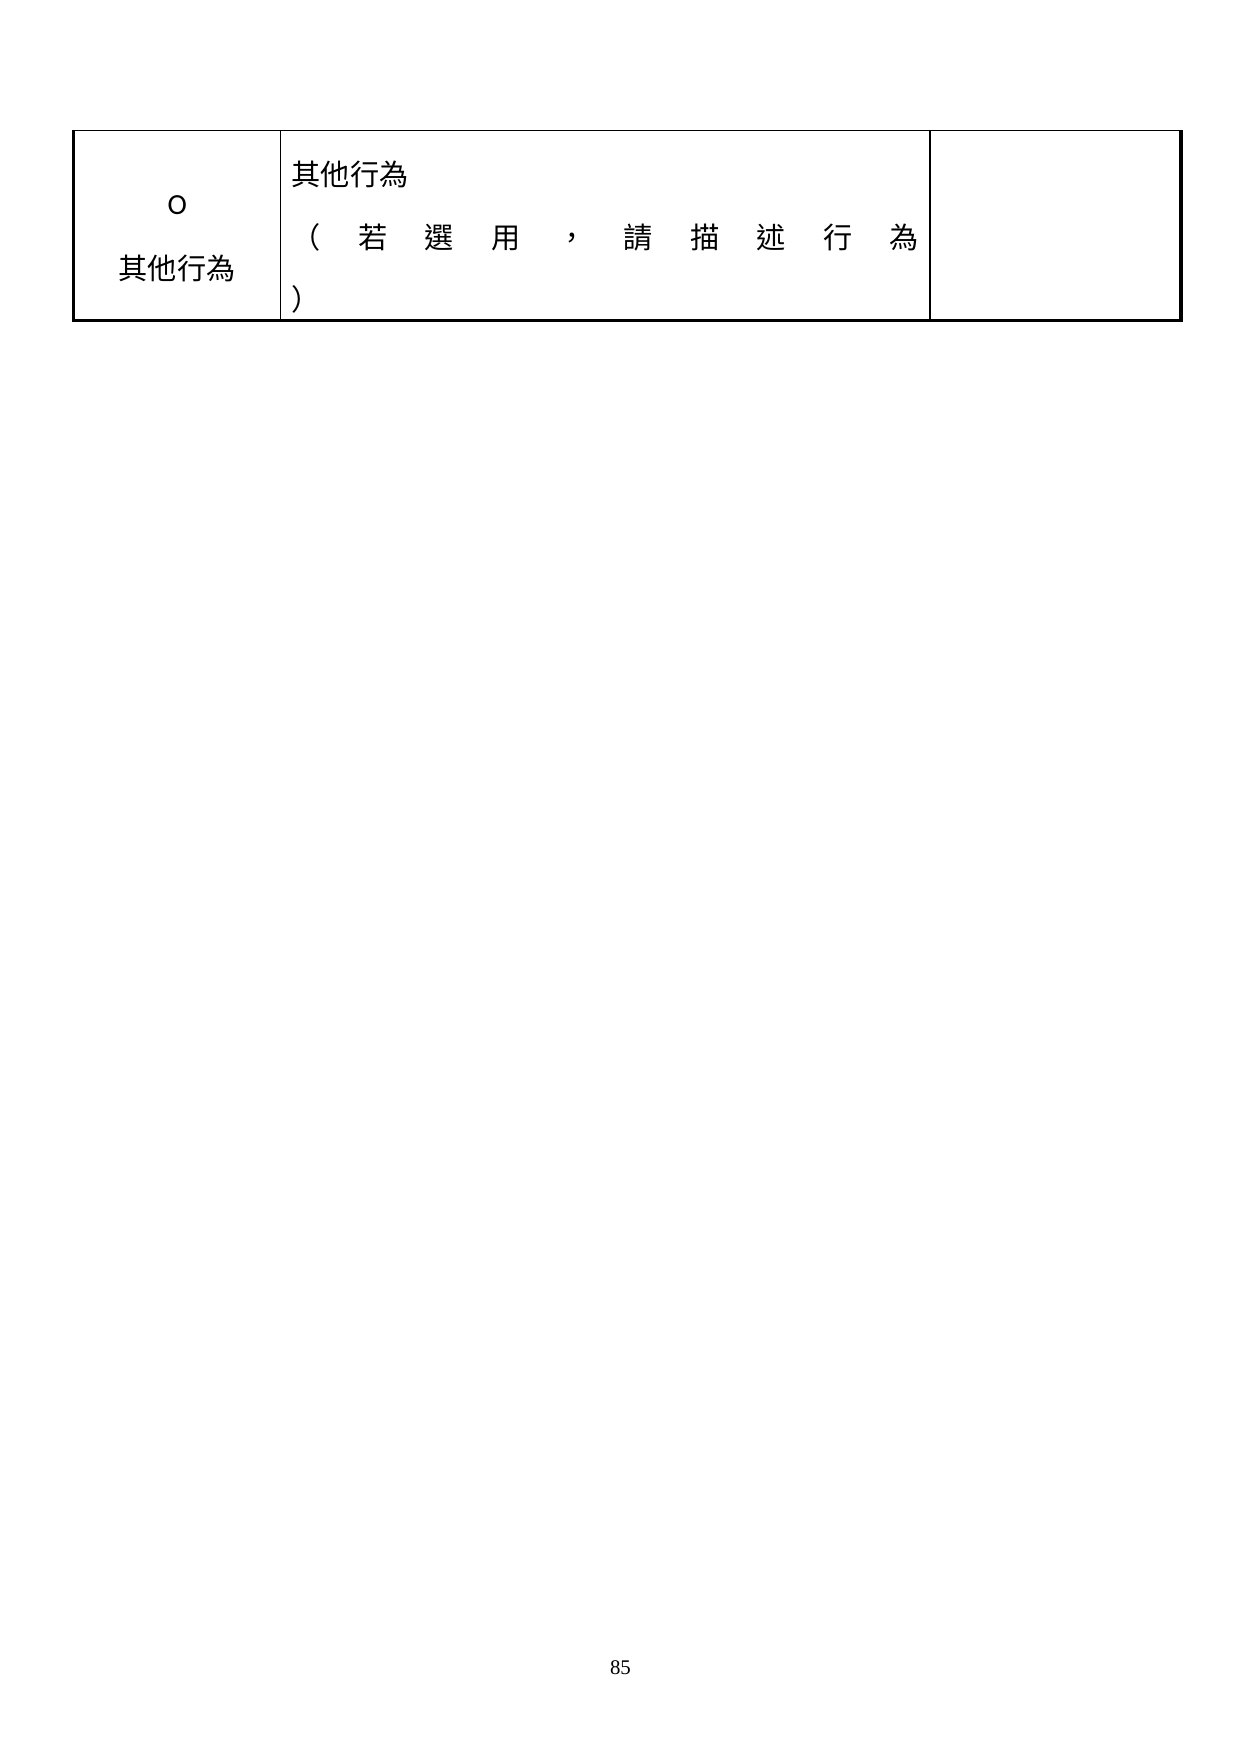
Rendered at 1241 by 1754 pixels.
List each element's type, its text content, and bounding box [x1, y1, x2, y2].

table_cell O 其他行為 [75, 131, 280, 319]
table_cell 其他行為 （若選用，請描述行為 ） [281, 131, 929, 319]
table_cell [931, 131, 1179, 319]
